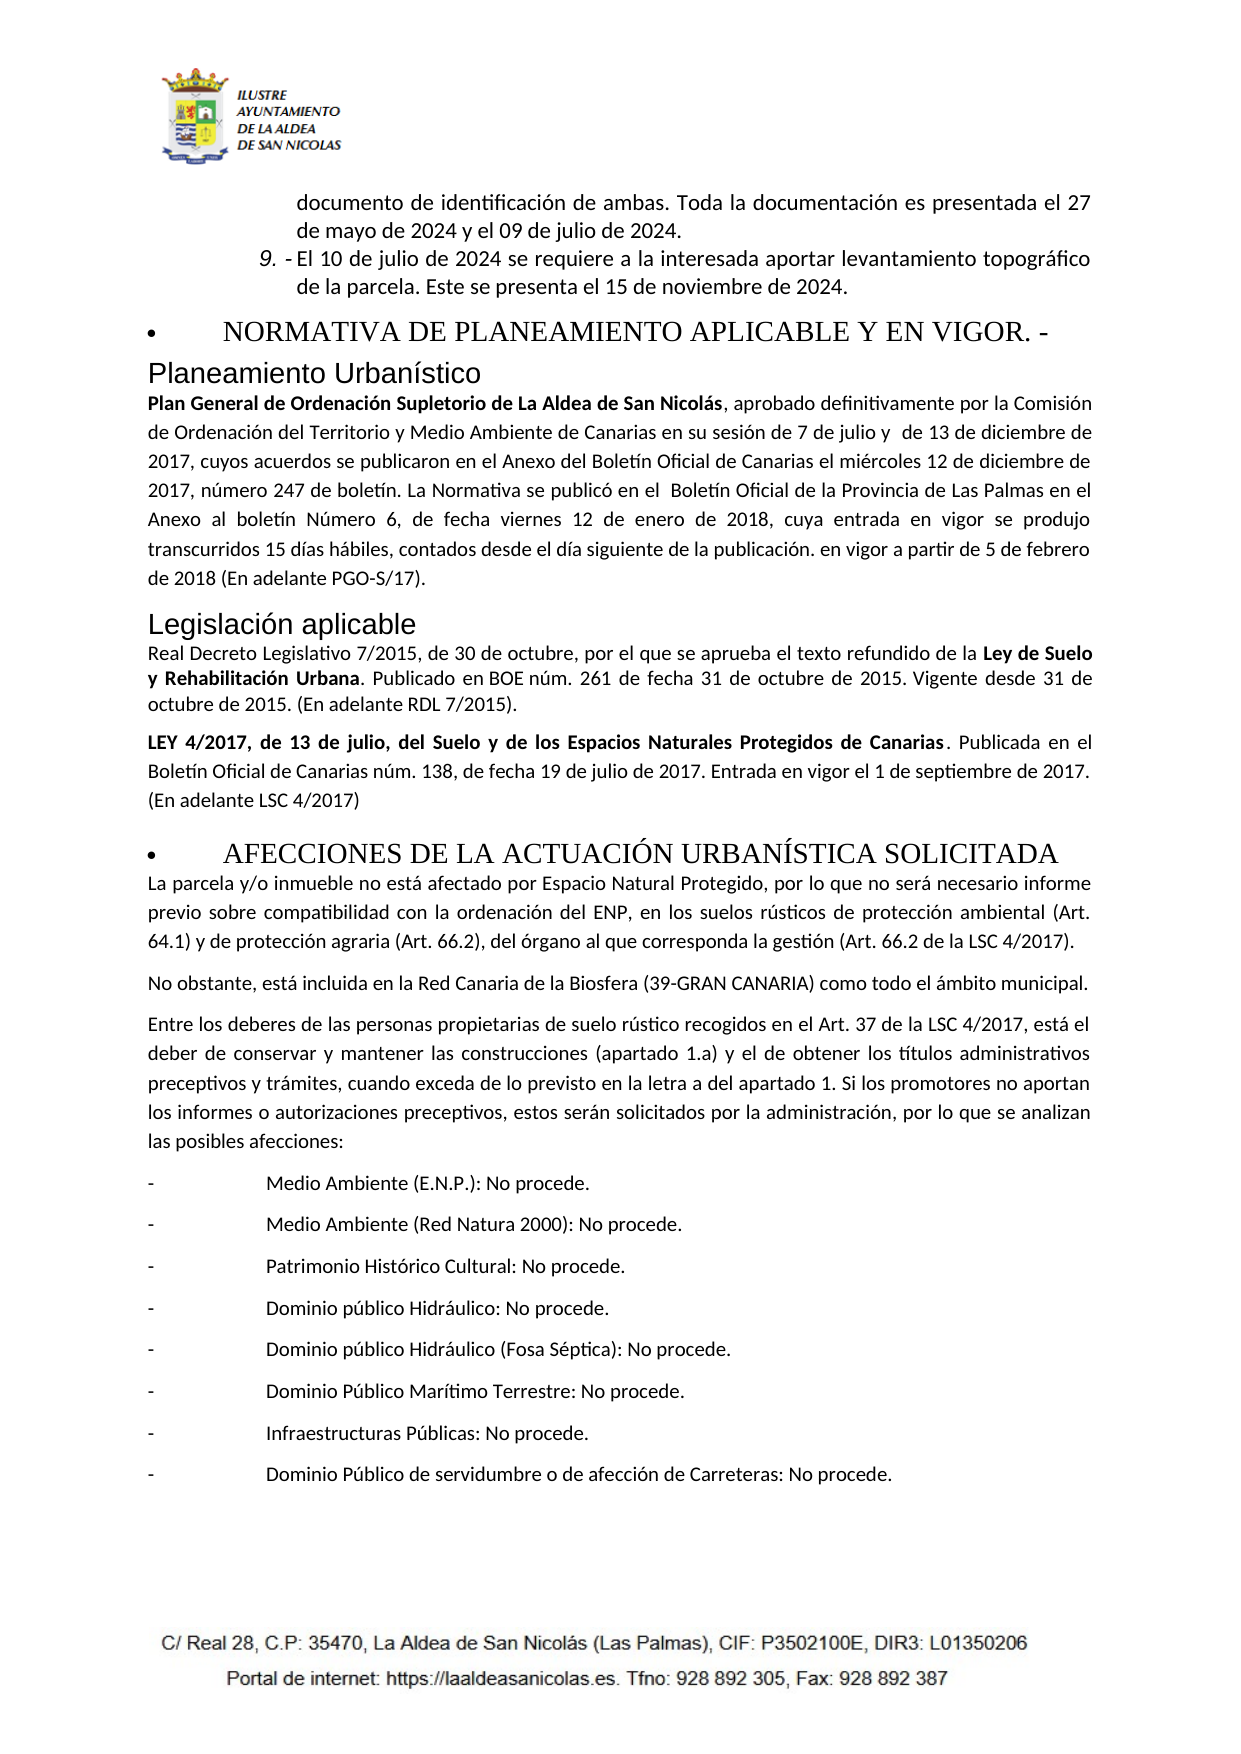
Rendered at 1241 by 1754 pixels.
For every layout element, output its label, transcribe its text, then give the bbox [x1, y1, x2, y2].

text - Patrimonio Histórico Cultural: No procede. [148, 1253, 1093, 1278]
text - Medio Ambiente (Red Natura 2000): No procede. [148, 1211, 1093, 1237]
subtitle Planeamiento Urbanístico [148, 356, 1093, 390]
list El 10 de julio de 2024 se requiere a la interesada aportar levantamiento topográfico de la parcela. Este se presenta el 15 de noviembre de 2024. [259, 244, 1093, 301]
text LEY 4/2017, de 13 de julio, del Suelo y de los Espacios Naturales Protegidos de Canarias. Publicada en el Boletín Oficial de Canarias núm. 138, de fecha 19 de julio de 2017. Entrada en vigor el 1 de septiembre de 2017. (En adelante LSC 4/2017) [148, 729, 1093, 813]
text La parcela y/o inmueble no está afectado por Espacio Natural Protegido, por lo que no será necesario informe previo sobre compatibilidad con la ordenación del ENP, en los suelos rústicos de protección ambiental (Art. 64.1) y de protección agraria (Art. 66.2), del órgano al que corresponda la gestión (Art. 66.2 de la LSC 4/2017). [148, 870, 1093, 953]
text No obstante, está incluida en la Red Canaria de la Biosfera (39-GRAN CANARIA) como todo el ámbito municipal. [148, 970, 1093, 995]
text - Dominio Público Marítimo Terrestre: No procede. [148, 1378, 1093, 1403]
text - Dominio público Hidráulico (Fosa Séptica): No procede. [148, 1336, 1093, 1362]
text - Dominio Público de servidumbre o de afección de Carreteras: No procede. [148, 1461, 1093, 1487]
subtitle Legislación aplicable [148, 607, 1093, 640]
picture [149, 1627, 1034, 1694]
text - Dominio público Hidráulico: No procede. [148, 1295, 1093, 1320]
text - Medio Ambiente (E.N.P.): No procede. [148, 1170, 1093, 1195]
text Plan General de Ordenación Supletorio de La Aldea de San Nicolás, aprobado definitivamente por la Comisión de Ordenación del Territorio y Medio Ambiente de Canarias en su sesión de 7 de julio y de 13 de diciembre de 2017, cuyos acuerdos se publicaron en el Anexo del Boletín Oficial de Canarias el miércoles 12 de diciembre de 2017, número 247 de boletín. La Normativa se publicó en el Boletín Oficial de la Provincia de Las Palmas en el Anexo al boletín Número 6, de fecha viernes 12 de enero de 2018, cuya entrada en vigor se produjo transcurridos 15 días hábiles, contados desde el día siguiente de la publicación. en vigor a partir de 5 de febrero de 2018 (En adelante PGO-S/17). [148, 390, 1093, 590]
text - Infraestructuras Públicas: No procede. [148, 1420, 1093, 1445]
subtitle NORMATIVA DE PLANEAMIENTO APLICABLE Y EN VIGOR. - [148, 314, 1093, 348]
subtitle AFECCIONES DE LA ACTUACIÓN URBANÍSTICA SOLICITADA [148, 836, 1093, 870]
picture [148, 60, 357, 172]
list documento de identificación de ambas. Toda la documentación es presentada el 27 de mayo de 2024 y el 09 de julio de 2024. [259, 188, 1093, 244]
text Entre los deberes de las personas propietarias de suelo rústico recogidos en el Art. 37 de la LSC 4/2017, está el deber de conservar y mantener las construcciones (apartado 1.a) y el de obtener los títulos administrativos preceptivos y trámites, cuando exceda de lo previsto en la letra a del apartado 1. Si los promotores no aportan los informes o autorizaciones preceptivos, estos serán solicitados por la administración, por lo que se analizan las posibles afecciones: [148, 1011, 1093, 1153]
text Real Decreto Legislativo 7/2015, de 30 de octubre, por el que se aprueba el texto refundido de la Ley de Suelo y Rehabilitación Urbana. Publicado en BOE núm. 261 de fecha 31 de octubre de 2015. Vigente desde 31 de octubre de 2015. (En adelante RDL 7/2015). [148, 640, 1093, 716]
